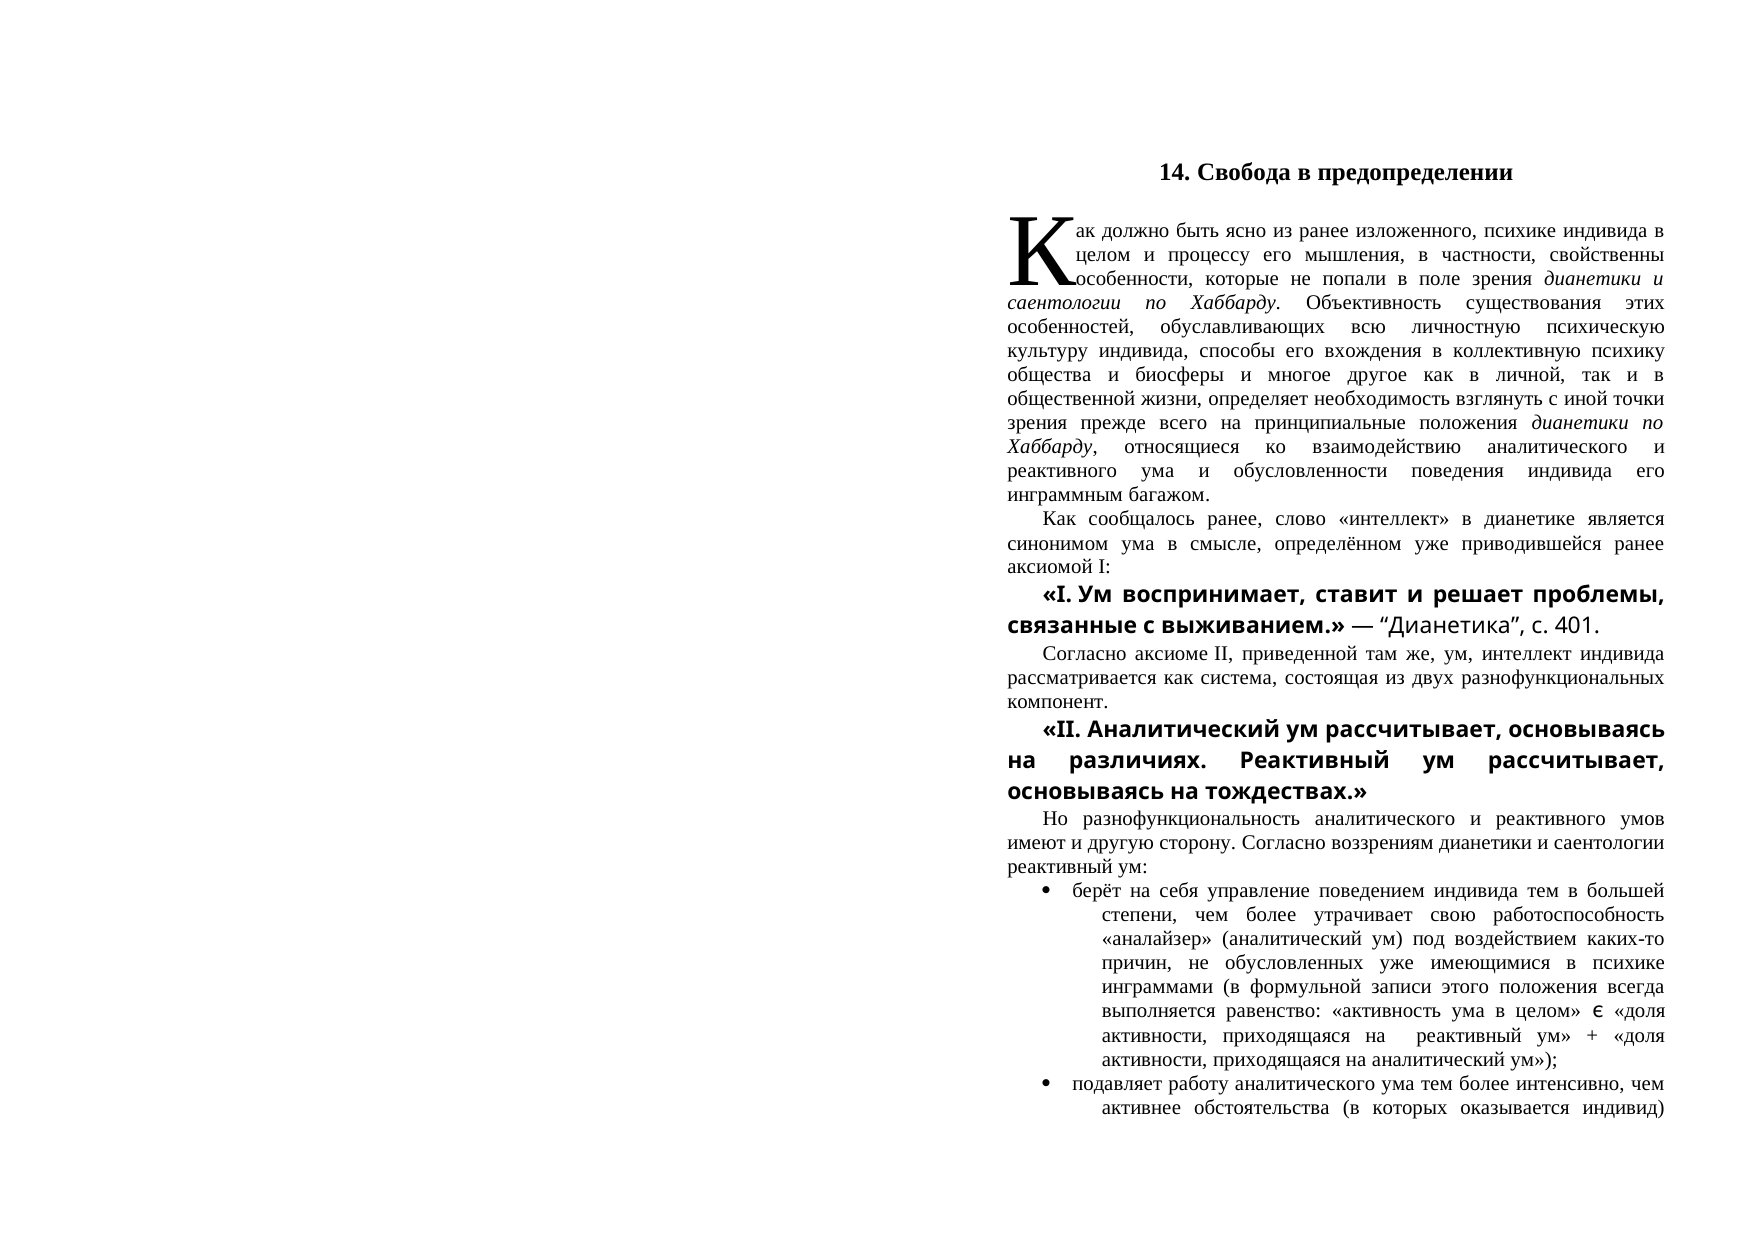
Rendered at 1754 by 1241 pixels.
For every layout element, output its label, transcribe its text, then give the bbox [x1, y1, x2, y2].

subtitle 14. Свобода в предопределении [1007, 157, 1665, 186]
text Но разнофункциональность аналитического и реактивного умов имеют и другую сторону. Согласно воззрениям дианетики и саентологии реактивный ум: [1007, 806, 1665, 878]
text Как сообщалось ранее, слово «интеллект» в дианетике является синонимом ума в смысле, определённом уже приводившейся ранее аксиомой I: [1007, 506, 1665, 578]
text Согласно аксиоме II, приведенной там же, ум, интеллект индивида рассматривается как система, состоящая из двух разнофункциональных компонент. [1007, 641, 1665, 713]
text «I. Ум воспринимает, ставит и решает проблемы, связанные с выживанием.» — “Дианетика”, с. 401. [1007, 578, 1665, 641]
list берёт на себя управление поведением индивида тем в большей степени, чем более утрачивает свою работоспособность «аналайзер» (аналитический ум) под воздействием каких-то причин, не обусловленных уже имеющимися в психике инграммами (в формульной записи этого положения всегда выполняется равенство: «активность ума в целом» є «доля активности, приходящаяся на реактивный ум» + «доля активности, приходящаяся на аналитический ум»); [1042, 878, 1665, 1071]
text Как должно быть ясно из ранее изложенного, психике индивида в целом и процессу его мышления, в частности, свойственны особенности, которые не попали в поле зрения дианетики и саентологии по Хаббарду. Объективность существования этих особенностей, обуславливающих всю личностную психическую культуру индивида, способы его вхождения в коллективную психику общества и биосферы и многое другое как в личной, так и в общественной жизни, определяет необходимость взглянуть с иной точки зрения прежде всего на принципиальные положения дианетики по Хаббарду, относящиеся ко взаимодействию аналитического и реактивного ума и обусловленности поведения индивида его инграммным багажом. [1007, 217, 1665, 506]
text «II. Аналитический ум рассчитывает, основываясь на различиях. Реактивный ум рассчитывает, основываясь на тождествах.» [1007, 713, 1665, 806]
list подавляет работу аналитического ума тем более интенсивно, чем активнее обстоятельства (в которых оказывается индивид) [1042, 1071, 1665, 1119]
